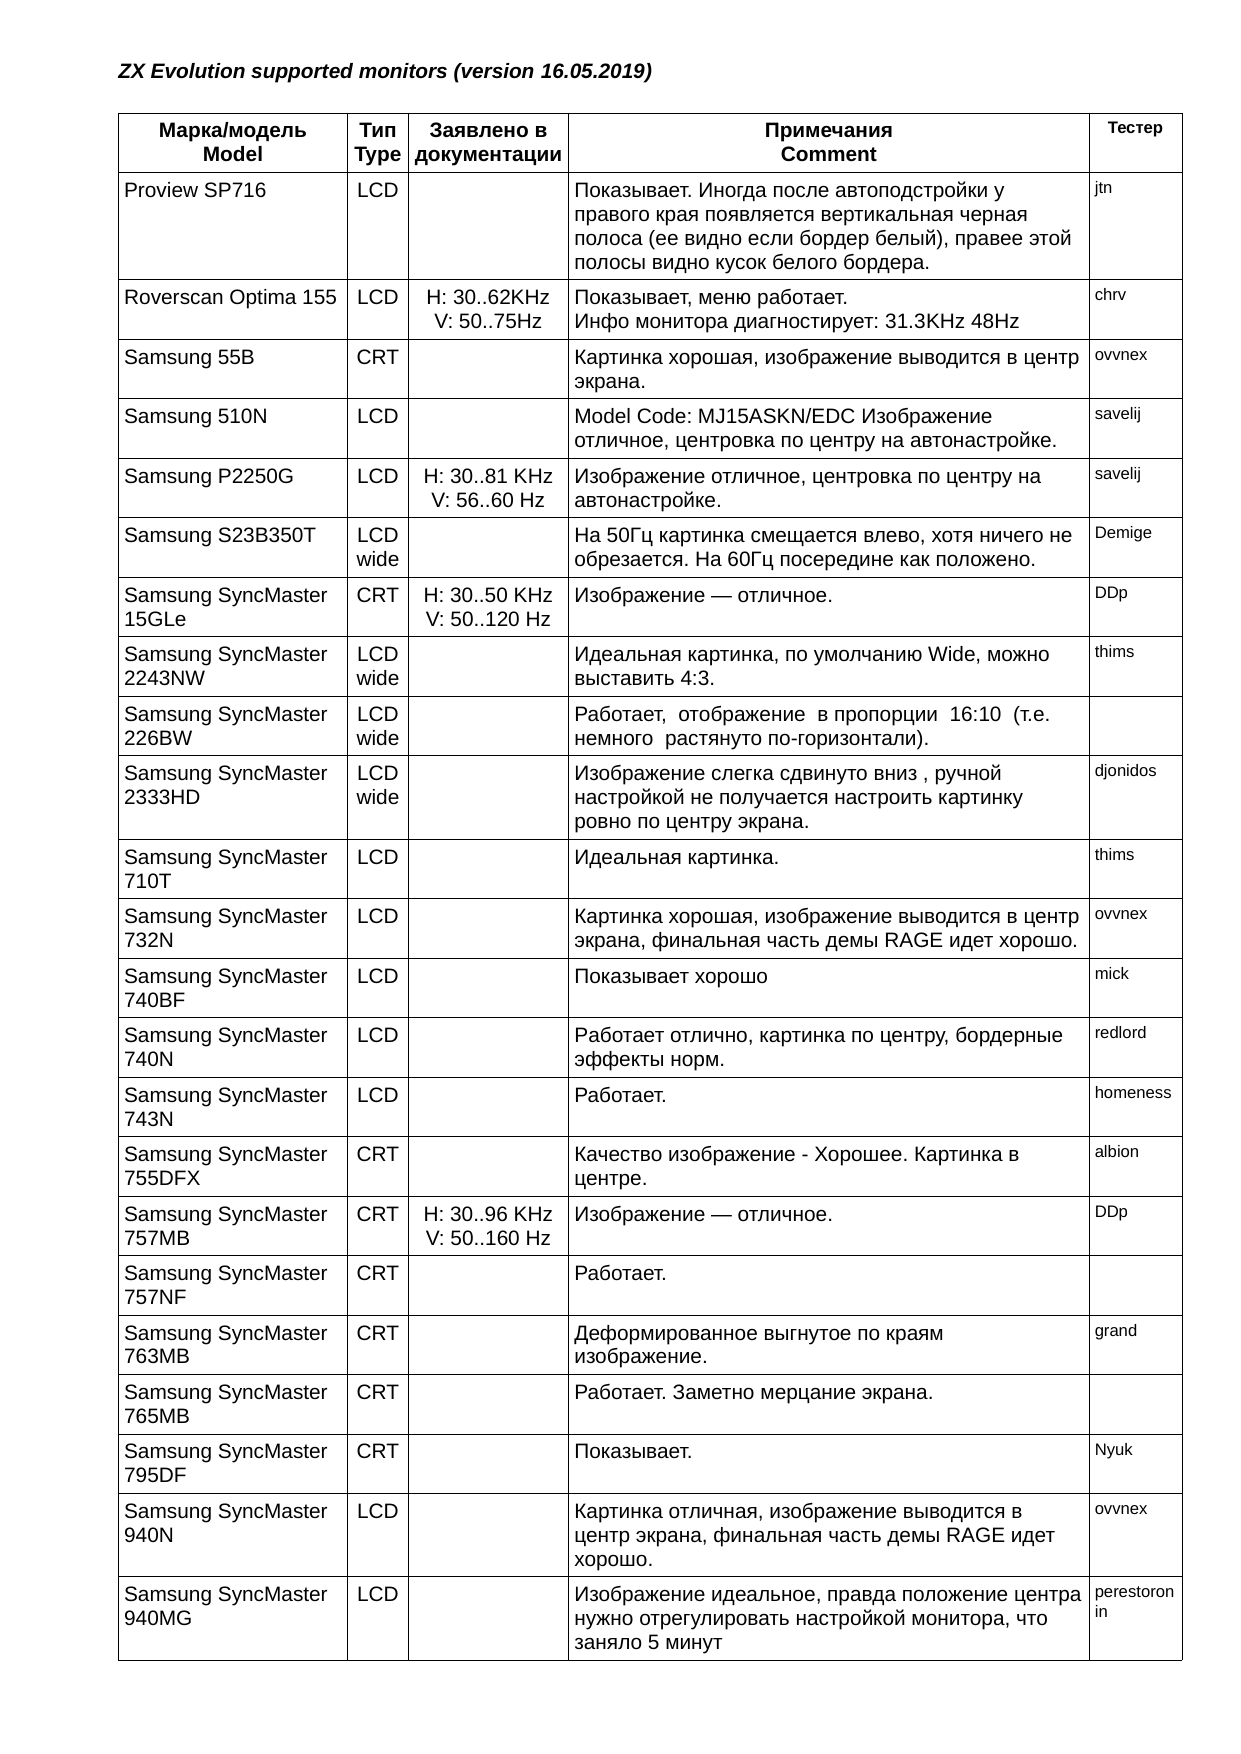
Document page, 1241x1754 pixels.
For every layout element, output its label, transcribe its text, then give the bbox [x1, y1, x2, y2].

table_cell ovvnex [1090, 340, 1182, 398]
table_cell Samsung SyncMaster 740BF [119, 959, 347, 1017]
table_cell Samsung SyncMaster 763MB [119, 1316, 347, 1374]
table_cell Samsung SyncMaster 757MB [119, 1197, 347, 1255]
table_cell [409, 1577, 568, 1660]
table_cell [409, 1078, 568, 1136]
table_cell [409, 1137, 568, 1196]
table_cell Работает отлично, картинка по центру, бордерные эффекты норм. [569, 1018, 1089, 1077]
table_cell LCD [348, 1018, 408, 1077]
table_cell H: 30..50 KHz V: 50..120 Hz [409, 578, 568, 636]
table_cell Показывает. Иногда после автоподстройки у правого края появляется вертикальная черная полоса (ее видно если бордер белый), правее этой полосы видно кусок белого бордера. [569, 173, 1089, 279]
table_cell [409, 959, 568, 1017]
table_cell mick [1090, 959, 1182, 1017]
table_cell albion [1090, 1137, 1182, 1196]
table_cell [409, 697, 568, 755]
table_cell Показывает. [569, 1435, 1089, 1493]
table_cell ovvnex [1090, 1494, 1182, 1576]
table_cell Изображение слегка сдвинуто вниз , ручной настройкой не получается настроить картинку ровно по центру экрана. [569, 756, 1089, 839]
table_cell [409, 518, 568, 577]
table_cell Model Code: MJ15ASKN/EDC Изображение отличное, центровка по центру на автонастройке. [569, 399, 1089, 458]
table_cell На 50Гц картинка смещается влево, хотя ничего не обрезается. На 60Гц посередине как положено. [569, 518, 1089, 577]
table_cell CRT [348, 340, 408, 398]
table_cell [409, 399, 568, 458]
table_cell [1090, 1256, 1182, 1314]
table_cell Samsung SyncMaster 940N [119, 1494, 347, 1576]
table_cell Samsung SyncMaster 710T [119, 840, 347, 898]
table_cell Картинка отличная, изображение выводится в центр экрана, финальная часть демы RAGE идет хорошо. [569, 1494, 1089, 1576]
table_cell Деформированное выгнутое по краям изображение. [569, 1316, 1089, 1374]
table_cell LCD [348, 399, 408, 458]
table_cell Идеальная картинка. [569, 840, 1089, 898]
table_cell H: 30..96 KHz V: 50..160 Hz [409, 1197, 568, 1255]
table_cell Картинка хорошая, изображение выводится в центр экрана, финальная часть демы RAGE идет хорошо. [569, 899, 1089, 958]
table_cell Samsung 510N [119, 399, 347, 458]
table_cell [409, 1316, 568, 1374]
table_cell jtn [1090, 173, 1182, 279]
table_cell [409, 1494, 568, 1576]
table_cell [409, 1375, 568, 1433]
table_cell Samsung P2250G [119, 459, 347, 517]
table_cell Картинка хорошая, изображение выводится в центр экрана. [569, 340, 1089, 398]
table_cell Proview SP716 [119, 173, 347, 279]
table_cell [1090, 697, 1182, 755]
table_cell djonidos [1090, 756, 1182, 839]
table_cell LCD [348, 1078, 408, 1136]
table_cell chrv [1090, 280, 1182, 339]
table_cell Samsung SyncMaster 765MB [119, 1375, 347, 1433]
table_cell savelij [1090, 459, 1182, 517]
table_cell Идеальная картинка, по умолчанию Wide, можно выставить 4:3. [569, 637, 1089, 696]
table_cell [409, 756, 568, 839]
table_cell Samsung SyncMaster 2243NW [119, 637, 347, 696]
table_cell Nyuk [1090, 1435, 1182, 1493]
table_cell Samsung 55B [119, 340, 347, 398]
table_cell Показывает хорошо [569, 959, 1089, 1017]
table_cell thims [1090, 637, 1182, 696]
table_cell Samsung SyncMaster 732N [119, 899, 347, 958]
table_cell Изображение — отличное. [569, 1197, 1089, 1255]
table_cell [409, 1018, 568, 1077]
table_cell H: 30..62KHz V: 50..75Hz [409, 280, 568, 339]
table_cell Samsung SyncMaster 795DF [119, 1435, 347, 1493]
table_cell CRT [348, 1256, 408, 1314]
table_cell [1090, 1375, 1182, 1433]
table_cell Samsung SyncMaster 2333HD [119, 756, 347, 839]
table_cell Изображение идеальное, правда положение центра нужно отрегулировать настройкой монитора, что заняло 5 минут [569, 1577, 1089, 1660]
table_cell Работает. [569, 1256, 1089, 1314]
table_cell LCD wide [348, 697, 408, 755]
table_cell Работает. [569, 1078, 1089, 1136]
table_cell [409, 1256, 568, 1314]
table_cell Samsung SyncMaster 755DFX [119, 1137, 347, 1196]
table_cell CRT [348, 578, 408, 636]
table_cell DDp [1090, 1197, 1182, 1255]
table_cell ovvnex [1090, 899, 1182, 958]
table_cell LCD wide [348, 756, 408, 839]
table_cell Roverscan Optima 155 [119, 280, 347, 339]
table_cell Работает. Заметно мерцание экрана. [569, 1375, 1089, 1433]
table_cell Изображение отличное, центровка по центру на автонастройке. [569, 459, 1089, 517]
table_cell LCD [348, 173, 408, 279]
table_cell CRT [348, 1435, 408, 1493]
table_cell Samsung SyncMaster 15GLe [119, 578, 347, 636]
table_cell LCD [348, 959, 408, 1017]
table_cell Demige [1090, 518, 1182, 577]
table_cell CRT [348, 1137, 408, 1196]
table_cell LCD [348, 1577, 408, 1660]
table_cell LCD [348, 840, 408, 898]
table_cell CRT [348, 1197, 408, 1255]
table_cell redlord [1090, 1018, 1182, 1077]
table_header Тип Type [348, 114, 408, 172]
table_cell Samsung S23B350T [119, 518, 347, 577]
table_cell Качество изображение - Хорошее. Картинка в центре. [569, 1137, 1089, 1196]
table_cell CRT [348, 1375, 408, 1433]
table_cell Samsung SyncMaster 740N [119, 1018, 347, 1077]
table_cell H: 30..81 KHz V: 56..60 Hz [409, 459, 568, 517]
table_cell [409, 340, 568, 398]
table_cell LCD [348, 899, 408, 958]
table_cell Samsung SyncMaster 757NF [119, 1256, 347, 1314]
table_cell homeness [1090, 1078, 1182, 1136]
table_cell Показывает, меню работает. Инфо монитора диагностирует: 31.3KHz 48Hz [569, 280, 1089, 339]
table_header Заявлено в документации [409, 114, 568, 172]
table_cell Samsung SyncMaster 940MG [119, 1577, 347, 1660]
table_cell DDp [1090, 578, 1182, 636]
table_cell [409, 1435, 568, 1493]
table_cell [409, 899, 568, 958]
table_header Тестер [1090, 114, 1182, 172]
table_cell LCD [348, 459, 408, 517]
table_cell savelij [1090, 399, 1182, 458]
table_cell Samsung SyncMaster 226BW [119, 697, 347, 755]
table_cell Samsung SyncMaster 743N [119, 1078, 347, 1136]
table_cell LCD [348, 1494, 408, 1576]
table_cell [409, 840, 568, 898]
table_cell perestoronin [1090, 1577, 1182, 1660]
table_cell LCD wide [348, 518, 408, 577]
table_cell [409, 637, 568, 696]
table_cell thims [1090, 840, 1182, 898]
table_cell LCD [348, 280, 408, 339]
table_cell grand [1090, 1316, 1182, 1374]
table_cell LCD wide [348, 637, 408, 696]
table_cell Работает, отображение в пропорции 16:10 (т.е. немного растянуто по-горизонтали). [569, 697, 1089, 755]
table_cell [409, 173, 568, 279]
table_header Примечания Comment [569, 114, 1089, 172]
table_header Марка/модель Model [119, 114, 347, 172]
table_cell Изображение — отличное. [569, 578, 1089, 636]
table_cell CRT [348, 1316, 408, 1374]
